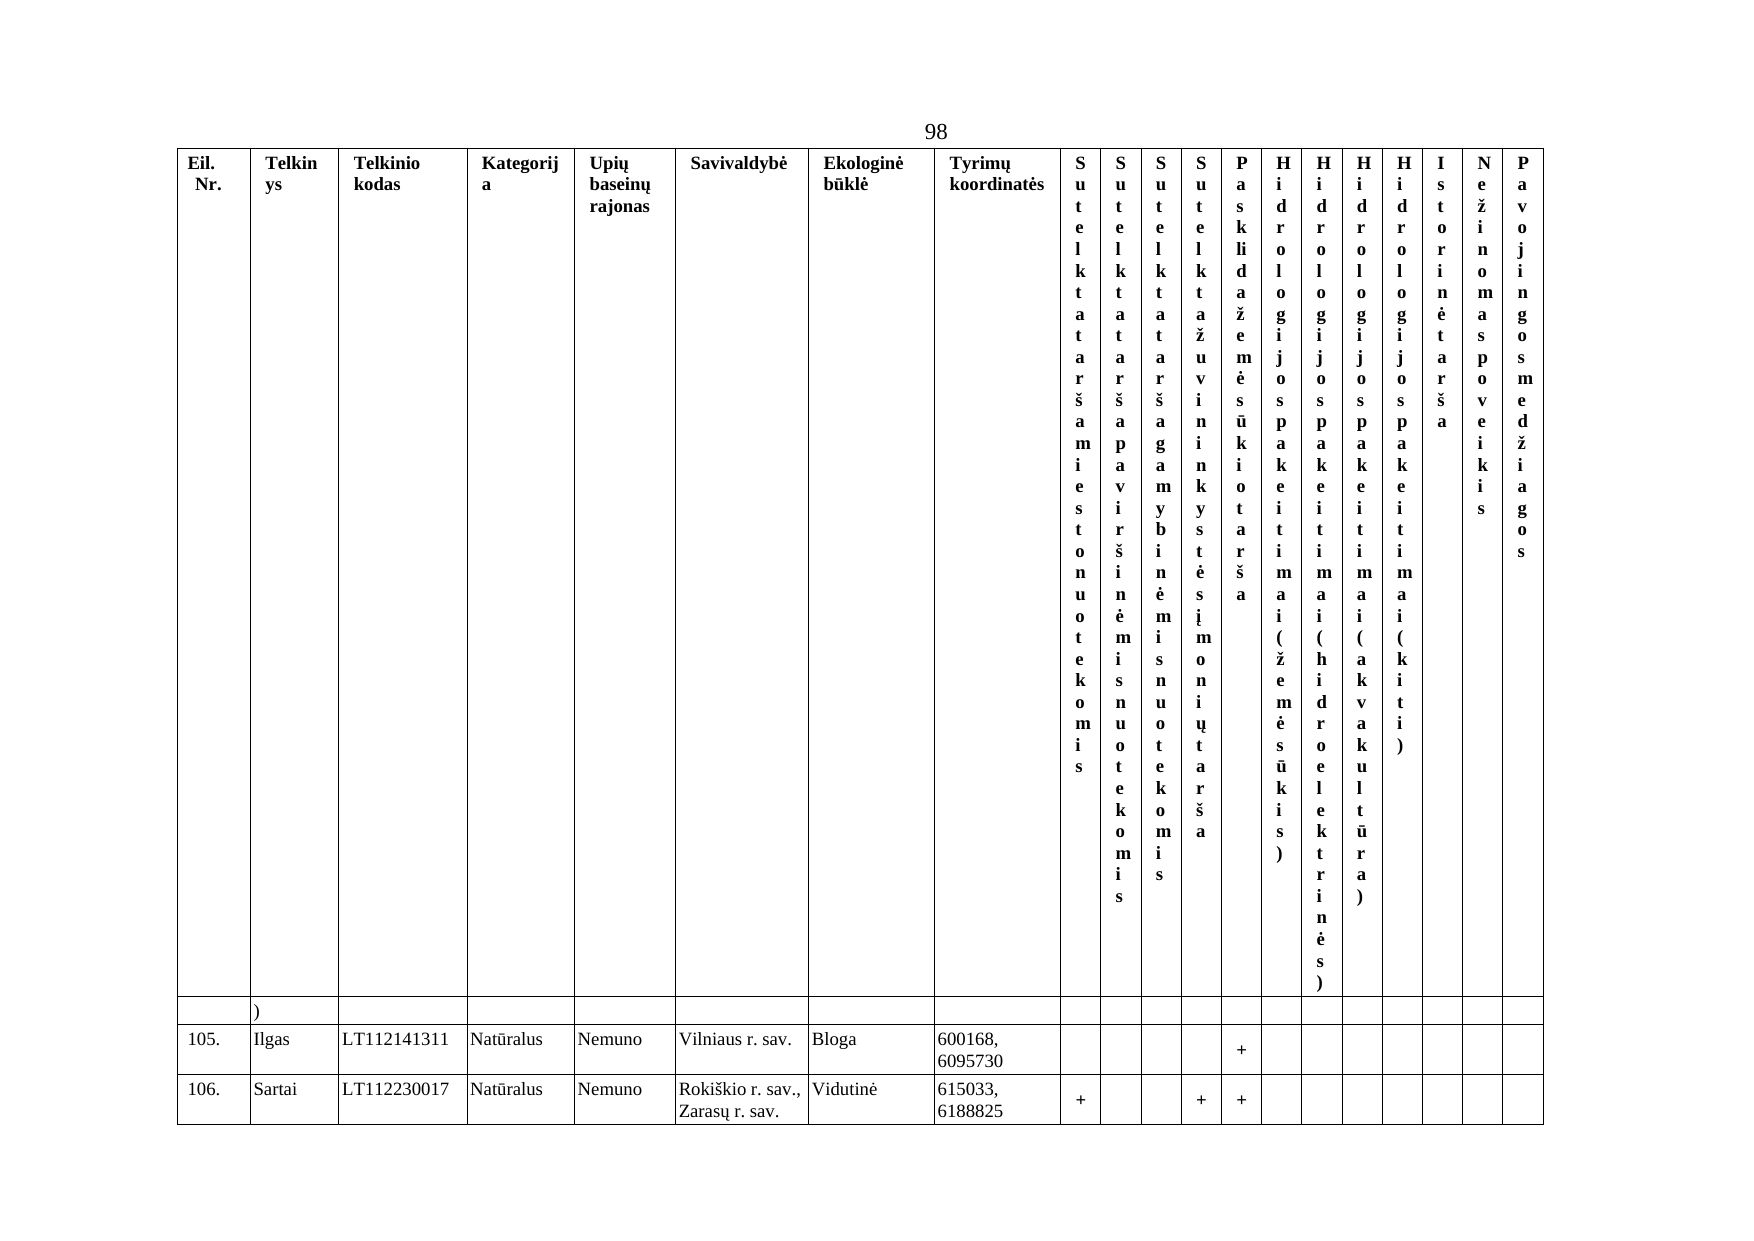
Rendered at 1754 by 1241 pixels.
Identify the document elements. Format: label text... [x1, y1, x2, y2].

table_cell [1061, 1025, 1100, 1074]
table_cell [1343, 997, 1382, 1024]
table_header Pasklida žemės ūkio tarša [1222, 149, 1261, 996]
table_header Hidrologijos pakeitimai (akvakultūra) [1343, 149, 1382, 996]
table_header Hidrologijos pakeitimai (žemės ūkis) [1262, 149, 1301, 996]
table_cell [1101, 1075, 1141, 1124]
table_header Ekologinė būklė [809, 149, 934, 996]
table_cell + [1182, 1075, 1221, 1124]
table_cell [1503, 1025, 1543, 1074]
table_cell Natūralus [468, 1075, 574, 1124]
table_cell LT112141311 [339, 1025, 467, 1074]
table_cell Bloga [809, 1025, 934, 1074]
table_cell ) [251, 997, 338, 1024]
table_cell Vilniaus r. sav. [676, 1025, 808, 1074]
table_cell [1101, 1025, 1141, 1074]
table_cell Nemuno [575, 1075, 675, 1124]
table_header Sutelkta tarša gamybinėmis nuotekomis [1142, 149, 1181, 996]
table_header Tyrimų koordinatės [935, 149, 1060, 996]
table_cell Rokiškio r. sav., Zarasų r. sav. [676, 1075, 808, 1124]
table_cell LT112230017 [339, 1075, 467, 1124]
table_cell [1423, 1075, 1462, 1124]
table_cell [809, 997, 934, 1024]
table_cell [935, 997, 1060, 1024]
table_cell [1463, 1075, 1502, 1124]
table_cell + [1061, 1075, 1100, 1124]
table_cell Nemuno [575, 1025, 675, 1074]
table_header Savivaldybė [676, 149, 808, 996]
table_header Upių baseinų rajonas [575, 149, 675, 996]
table_cell Sartai [251, 1075, 338, 1124]
table_cell [575, 997, 675, 1024]
table_cell [1302, 1075, 1342, 1124]
table_cell [1423, 1025, 1462, 1074]
table_cell 600168, 6095730 [935, 1025, 1060, 1074]
table_cell Ilgas [251, 1025, 338, 1074]
table_cell [1423, 997, 1462, 1024]
table_header Telkinio kodas [339, 149, 467, 996]
table_cell 106. [178, 1075, 250, 1124]
table_header Istorinė tarša [1423, 149, 1462, 996]
table_cell [1383, 1025, 1422, 1074]
table_cell [1061, 997, 1100, 1024]
table_cell [1503, 997, 1543, 1024]
table_cell 105. [178, 1025, 250, 1074]
table_cell [1463, 1025, 1502, 1074]
table_cell [1182, 1025, 1221, 1074]
table_cell [1142, 1025, 1181, 1074]
table_cell + [1222, 1025, 1261, 1074]
table_cell [1262, 1075, 1301, 1124]
table_cell [1142, 1075, 1181, 1124]
table_cell [1302, 997, 1342, 1024]
table_cell [1503, 1075, 1543, 1124]
table_cell [1262, 1025, 1301, 1074]
table_cell [1383, 1075, 1422, 1124]
table_header Sutelkta tarša paviršinėmis nuotekomis [1101, 149, 1141, 996]
table_cell Natūralus [468, 1025, 574, 1074]
table_cell [1222, 997, 1261, 1024]
table_cell [1302, 1025, 1342, 1074]
table_cell [1343, 1025, 1382, 1074]
table_cell [1383, 997, 1422, 1024]
table_cell [178, 997, 250, 1024]
table_header Pavojingos medžiagos [1503, 149, 1543, 996]
table_header Hidrologijos pakeitimai (kiti) [1383, 149, 1422, 996]
table_header Hidrologijos pakeitimai (hidroelektrinės) [1302, 149, 1342, 996]
table_cell [339, 997, 467, 1024]
table_header Sutelkta tarša miesto nuotekomis [1061, 149, 1100, 996]
table_header Sutelkta žuvininkystės įmonių tarša [1182, 149, 1221, 996]
table_cell + [1222, 1075, 1261, 1124]
table_cell [1182, 997, 1221, 1024]
table_cell [1101, 997, 1141, 1024]
table_header Nežinomas poveikis [1463, 149, 1502, 996]
table_cell 615033, 6188825 [935, 1075, 1060, 1124]
table_cell [676, 997, 808, 1024]
table_cell [1343, 1075, 1382, 1124]
table_header Telkinys [251, 149, 338, 996]
table_cell [468, 997, 574, 1024]
table_cell Vidutinė [809, 1075, 934, 1124]
table_cell [1463, 997, 1502, 1024]
table_header Eil. Nr. [178, 149, 250, 996]
table_cell [1262, 997, 1301, 1024]
table_header Kategorija [468, 149, 574, 996]
table_cell [1142, 997, 1181, 1024]
